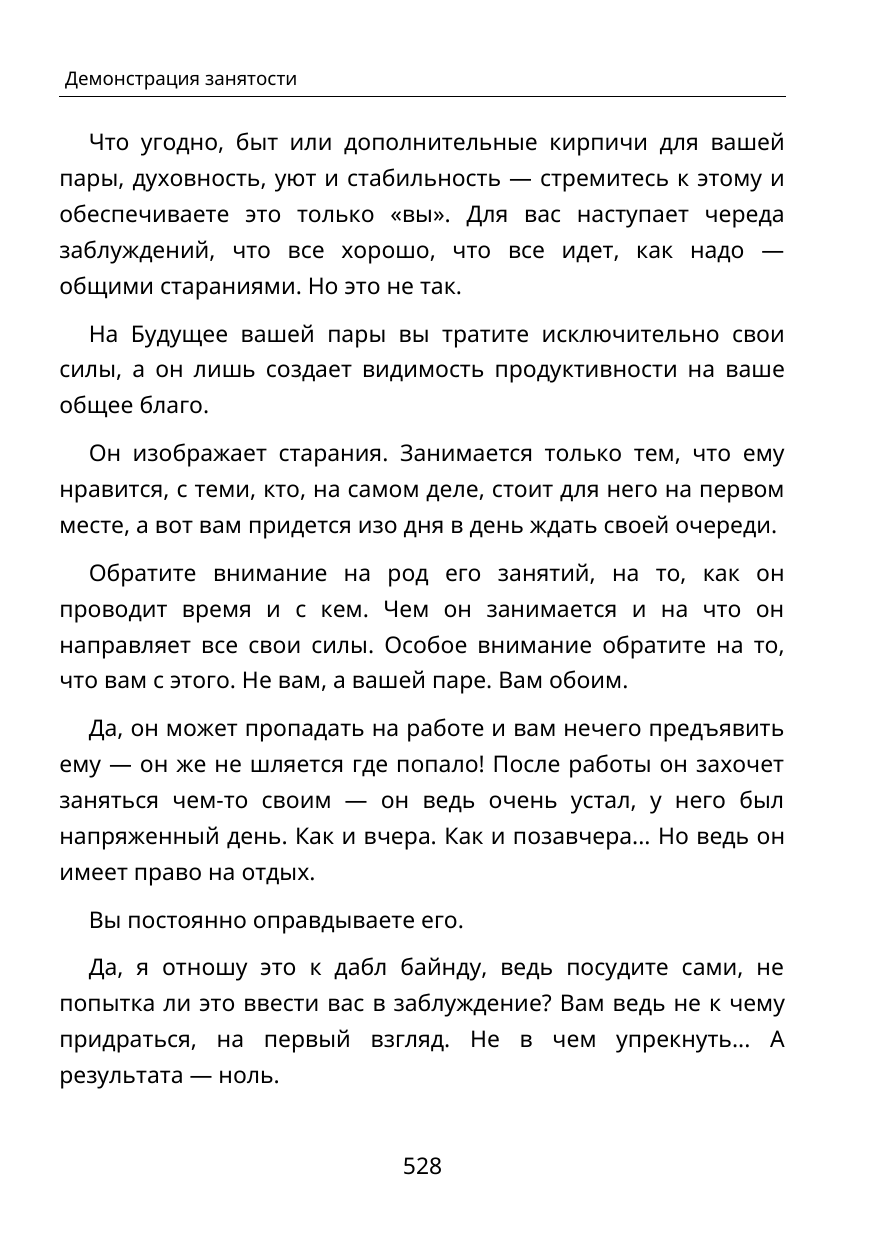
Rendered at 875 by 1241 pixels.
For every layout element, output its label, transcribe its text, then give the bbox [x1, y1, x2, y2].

text На Будущее вашей пары вы тратите исключительно свои силы, а он лишь создает видимость продуктивности на ваше общее благо. [59, 317, 786, 421]
text Он изображает старания. Занимается только тем, что ему нравится, с теми, кто, на самом деле, стоит для него на первом месте, а вот вам придется изо дня в день ждать своей очереди. [59, 437, 786, 540]
text Обратите внимание на род его занятий, на то, как он проводит время и с кем. Чем он занимается и на что он направляет все свои силы. Особое внимание обратите на то, что вам с этого. Не вам, а вашей паре. Вам обоим. [59, 557, 786, 696]
text Да, я отношу это к дабл байнду, ведь посудите сами, не попытка ли это ввести вас в заблуждение? Вам ведь не к чему придраться, на первый взгляд. Не в чем упрекнуть... А результата — ноль. [59, 951, 786, 1090]
text Что угодно, быт или дополнительные кирпичи для вашей пары, духовность, уют и стабильность — стремитесь к этому и обеспечиваете это только «вы». Для вас наступает череда заблуждений, что все хорошо, что все идет, как надо — общими стараниями. Но это не так. [59, 126, 786, 301]
text Да, он может пропадать на работе и вам нечего предъявить ему — он же не шляется где попало! После работы он захочет заняться чем-то своим — он ведь очень устал, у него был напряженный день. Как и вчера. Как и позавчера... Но ведь он имеет право на отдых. [59, 712, 786, 887]
text Вы постоянно оправдываете его. [59, 904, 786, 935]
